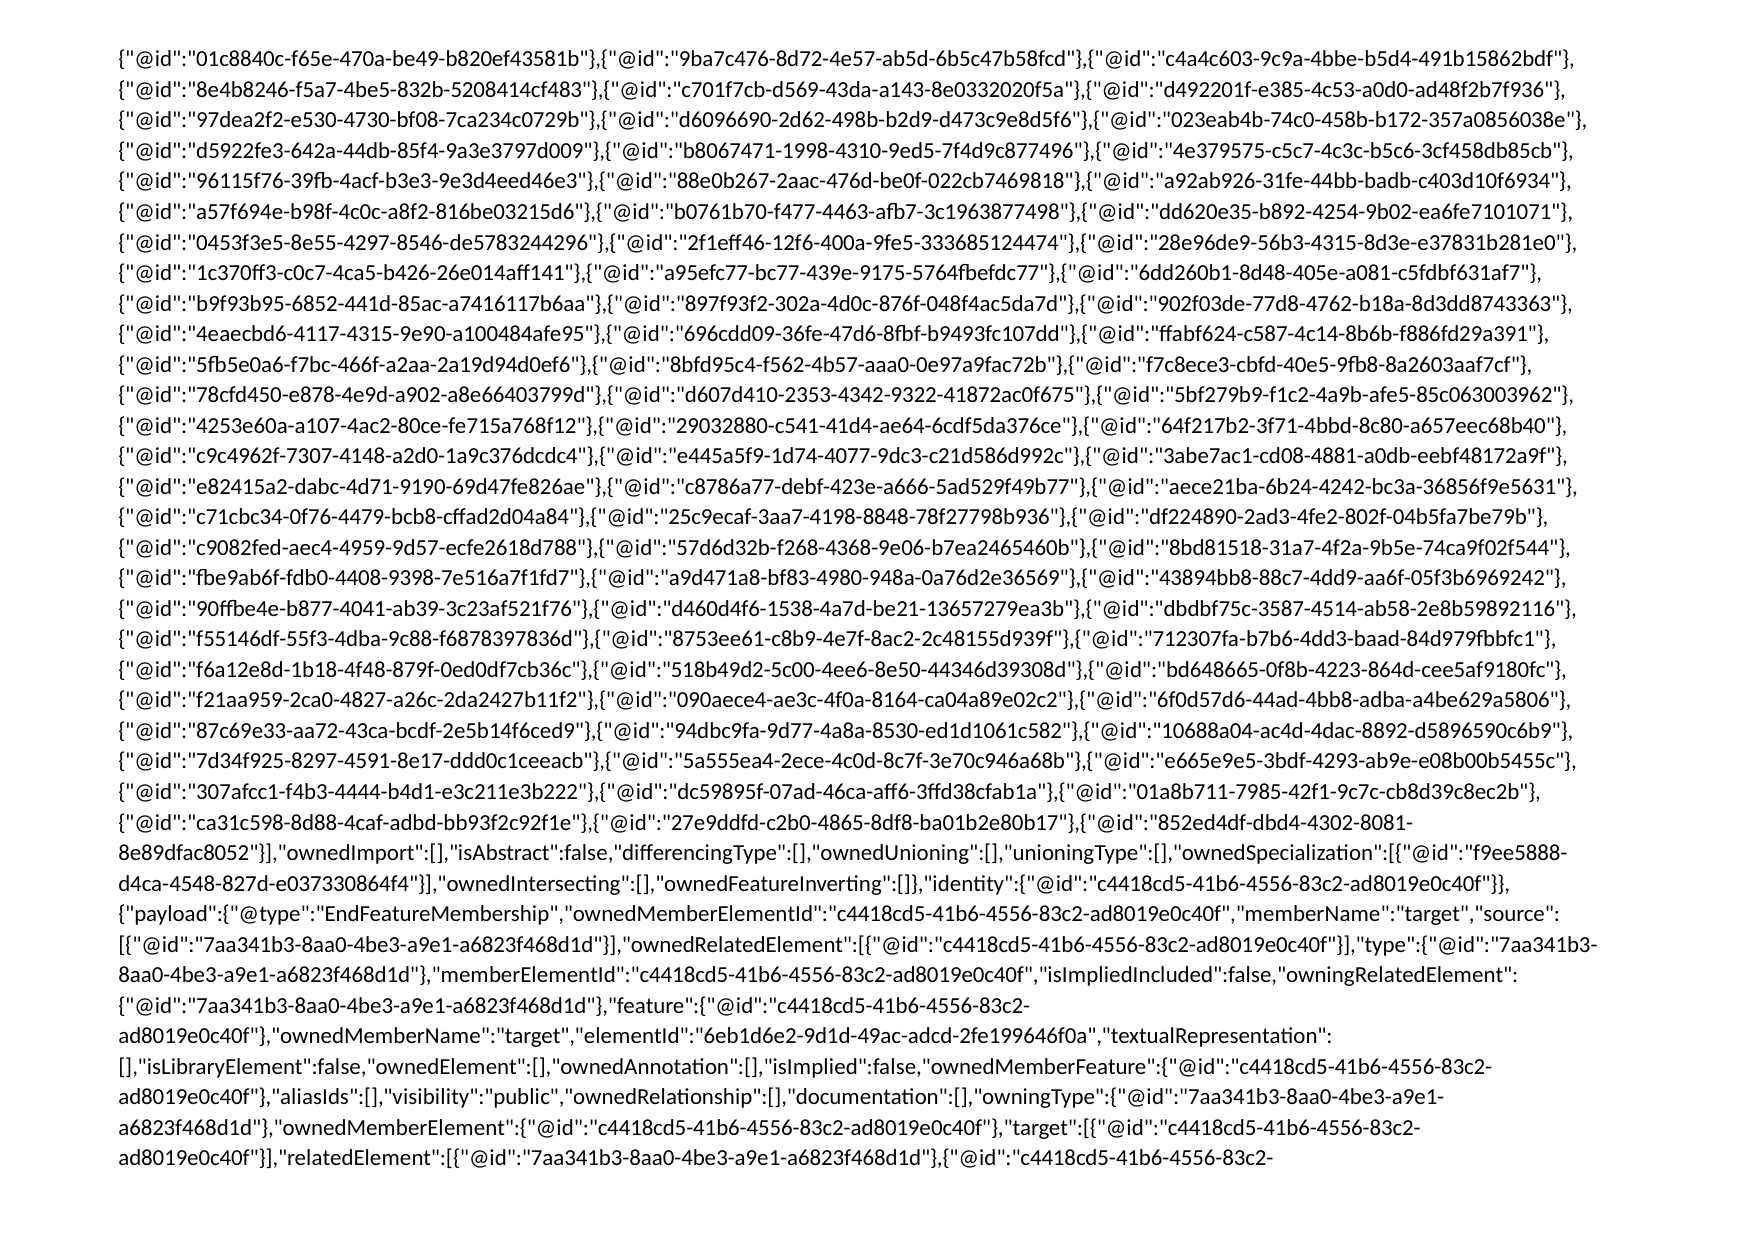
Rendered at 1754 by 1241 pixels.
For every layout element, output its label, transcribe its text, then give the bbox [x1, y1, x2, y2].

text {"@id":"01c8840c-f65e-470a-be49-b820ef43581b"},{"@id":"9ba7c476-8d72-4e57-ab5d-6b5c47b58fcd"},{"@id":"c4a4c603-9c9a-4bbe-b5d4-491b15862bdf"},{"@id":"8e4b8246-f5a7-4be5-832b-5208414cf483"},{"@id":"c701f7cb-d569-43da-a143-8e0332020f5a"},{"@id":"d492201f-e385-4c53-a0d0-ad48f2b7f936"},{"@id":"97dea2f2-e530-4730-bf08-7ca234c0729b"},{"@id":"d6096690-2d62-498b-b2d9-d473c9e8d5f6"},{"@id":"023eab4b-74c0-458b-b172-357a0856038e"},{"@id":"d5922fe3-642a-44db-85f4-9a3e3797d009"},{"@id":"b8067471-1998-4310-9ed5-7f4d9c877496"},{"@id":"4e379575-c5c7-4c3c-b5c6-3cf458db85cb"},{"@id":"96115f76-39fb-4acf-b3e3-9e3d4eed46e3"},{"@id":"88e0b267-2aac-476d-be0f-022cb7469818"},{"@id":"a92ab926-31fe-44bb-badb-c403d10f6934"},{"@id":"a57f694e-b98f-4c0c-a8f2-816be03215d6"},{"@id":"b0761b70-f477-4463-afb7-3c1963877498"},{"@id":"dd620e35-b892-4254-9b02-ea6fe7101071"},{"@id":"0453f3e5-8e55-4297-8546-de5783244296"},{"@id":"2f1eff46-12f6-400a-9fe5-333685124474"},{"@id":"28e96de9-56b3-4315-8d3e-e37831b281e0"},{"@id":"1c370ff3-c0c7-4ca5-b426-26e014aff141"},{"@id":"a95efc77-bc77-439e-9175-5764fbefdc77"},{"@id":"6dd260b1-8d48-405e-a081-c5fdbf631af7"},{"@id":"b9f93b95-6852-441d-85ac-a7416117b6aa"},{"@id":"897f93f2-302a-4d0c-876f-048f4ac5da7d"},{"@id":"902f03de-77d8-4762-b18a-8d3dd8743363"},{"@id":"4eaecbd6-4117-4315-9e90-a100484afe95"},{"@id":"696cdd09-36fe-47d6-8fbf-b9493fc107dd"},{"@id":"ffabf624-c587-4c14-8b6b-f886fd29a391"},{"@id":"5fb5e0a6-f7bc-466f-a2aa-2a19d94d0ef6"},{"@id":"8bfd95c4-f562-4b57-aaa0-0e97a9fac72b"},{"@id":"f7c8ece3-cbfd-40e5-9fb8-8a2603aaf7cf"},{"@id":"78cfd450-e878-4e9d-a902-a8e66403799d"},{"@id":"d607d410-2353-4342-9322-41872ac0f675"},{"@id":"5bf279b9-f1c2-4a9b-afe5-85c063003962"},{"@id":"4253e60a-a107-4ac2-80ce-fe715a768f12"},{"@id":"29032880-c541-41d4-ae64-6cdf5da376ce"},{"@id":"64f217b2-3f71-4bbd-8c80-a657eec68b40"},{"@id":"c9c4962f-7307-4148-a2d0-1a9c376dcdc4"},{"@id":"e445a5f9-1d74-4077-9dc3-c21d586d992c"},{"@id":"3abe7ac1-cd08-4881-a0db-eebf48172a9f"},{"@id":"e82415a2-dabc-4d71-9190-69d47fe826ae"},{"@id":"c8786a77-debf-423e-a666-5ad529f49b77"},{"@id":"aece21ba-6b24-4242-bc3a-36856f9e5631"},{"@id":"c71cbc34-0f76-4479-bcb8-cffad2d04a84"},{"@id":"25c9ecaf-3aa7-4198-8848-78f27798b936"},{"@id":"df224890-2ad3-4fe2-802f-04b5fa7be79b"},{"@id":"c9082fed-aec4-4959-9d57-ecfe2618d788"},{"@id":"57d6d32b-f268-4368-9e06-b7ea2465460b"},{"@id":"8bd81518-31a7-4f2a-9b5e-74ca9f02f544"},{"@id":"fbe9ab6f-fdb0-4408-9398-7e516a7f1fd7"},{"@id":"a9d471a8-bf83-4980-948a-0a76d2e36569"},{"@id":"43894bb8-88c7-4dd9-aa6f-05f3b6969242"},{"@id":"90ffbe4e-b877-4041-ab39-3c23af521f76"},{"@id":"d460d4f6-1538-4a7d-be21-13657279ea3b"},{"@id":"dbdbf75c-3587-4514-ab58-2e8b59892116"},{"@id":"f55146df-55f3-4dba-9c88-f6878397836d"},{"@id":"8753ee61-c8b9-4e7f-8ac2-2c48155d939f"},{"@id":"712307fa-b7b6-4dd3-baad-84d979fbbfc1"},{"@id":"f6a12e8d-1b18-4f48-879f-0ed0df7cb36c"},{"@id":"518b49d2-5c00-4ee6-8e50-44346d39308d"},{"@id":"bd648665-0f8b-4223-864d-cee5af9180fc"},{"@id":"f21aa959-2ca0-4827-a26c-2da2427b11f2"},{"@id":"090aece4-ae3c-4f0a-8164-ca04a89e02c2"},{"@id":"6f0d57d6-44ad-4bb8-adba-a4be629a5806"},{"@id":"87c69e33-aa72-43ca-bcdf-2e5b14f6ced9"},{"@id":"94dbc9fa-9d77-4a8a-8530-ed1d1061c582"},{"@id":"10688a04-ac4d-4dac-8892-d5896590c6b9"},{"@id":"7d34f925-8297-4591-8e17-ddd0c1ceeacb"},{"@id":"5a555ea4-2ece-4c0d-8c7f-3e70c946a68b"},{"@id":"e665e9e5-3bdf-4293-ab9e-e08b00b5455c"},{"@id":"307afcc1-f4b3-4444-b4d1-e3c211e3b222"},{"@id":"dc59895f-07ad-46ca-aff6-3ffd38cfab1a"},{"@id":"01a8b711-7985-42f1-9c7c-cb8d39c8ec2b"},{"@id":"ca31c598-8d88-4caf-adbd-bb93f2c92f1e"},{"@id":"27e9ddfd-c2b0-4865-8df8-ba01b2e80b17"},{"@id":"852ed4df-dbd4-4302-8081-8e89dfac8052"}],"ownedImport":[],"isAbstract":false,"differencingType":[],"ownedUnioning":[],"unioningType":[],"ownedSpecialization":[{"@id":"f9ee5888-d4ca-4548-827d-e037330864f4"}],"ownedIntersecting":[],"ownedFeatureInverting":[]},"identity":{"@id":"c4418cd5-41b6-4556-83c2-ad8019e0c40f"}},{"payload":{"@type":"EndFeatureMembership","ownedMemberElementId":"c4418cd5-41b6-4556-83c2-ad8019e0c40f","memberName":"target","source":[{"@id":"7aa341b3-8aa0-4be3-a9e1-a6823f468d1d"}],"ownedRelatedElement":[{"@id":"c4418cd5-41b6-4556-83c2-ad8019e0c40f"}],"type":{"@id":"7aa341b3-8aa0-4be3-a9e1-a6823f468d1d"},"memberElementId":"c4418cd5-41b6-4556-83c2-ad8019e0c40f","isImpliedIncluded":false,"owningRelatedElement":{"@id":"7aa341b3-8aa0-4be3-a9e1-a6823f468d1d"},"feature":{"@id":"c4418cd5-41b6-4556-83c2-ad8019e0c40f"},"ownedMemberName":"target","elementId":"6eb1d6e2-9d1d-49ac-adcd-2fe199646f0a","textualRepresentation":[],"isLibraryElement":false,"ownedElement":[],"ownedAnnotation":[],"isImplied":false,"ownedMemberFeature":{"@id":"c4418cd5-41b6-4556-83c2-ad8019e0c40f"},"aliasIds":[],"visibility":"public","ownedRelationship":[],"documentation":[],"owningType":{"@id":"7aa341b3-8aa0-4be3-a9e1-a6823f468d1d"},"ownedMemberElement":{"@id":"c4418cd5-41b6-4556-83c2-ad8019e0c40f"},"target":[{"@id":"c4418cd5-41b6-4556-83c2-ad8019e0c40f"}],"relatedElement":[{"@id":"7aa341b3-8aa0-4be3-a9e1-a6823f468d1d"},{"@id":"c4418cd5-41b6-4556-83c2- [118, 44, 1606, 1172]
